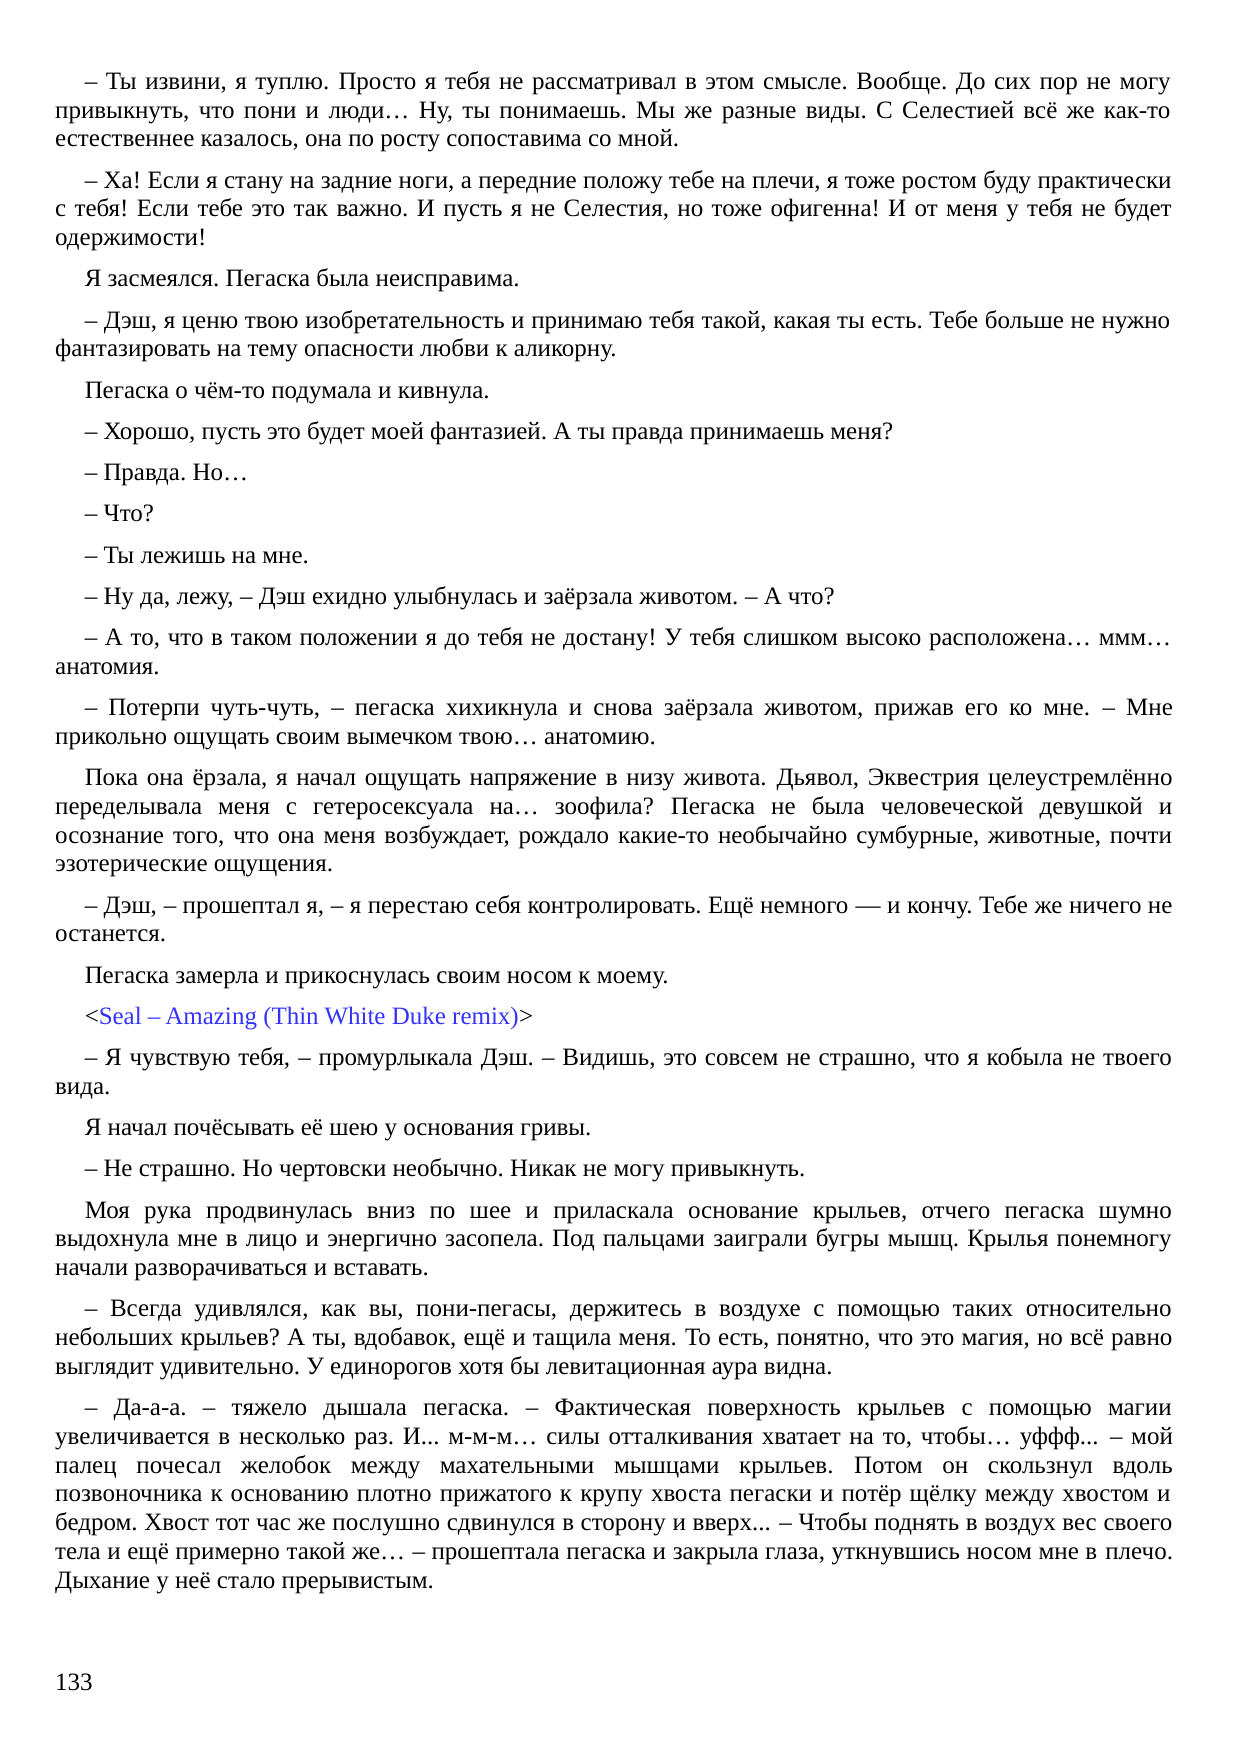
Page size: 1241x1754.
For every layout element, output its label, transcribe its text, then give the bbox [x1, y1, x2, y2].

text – Ну да, лежу, – Дэш ехидно улыбнулась и заёрзала животом. – А что? [55, 581, 1173, 610]
text Пока она ёрзала, я начал ощущать напряжение в низу живота. Дьявол, Эквестрия целеустремлённо переделывала меня с гетеросексуала на… зоофила? Пегаска не была человеческой девушкой и осознание того, что она меня возбуждает, рождало какие-то необычайно сумбурные, животные, почти эзотерические ощущения. [55, 762, 1173, 877]
text – Всегда удивлялся, как вы, пони-пегасы, держитесь в воздухе с помощью таких относительно небольших крыльев? А ты, вдобавок, ещё и тащила меня. То есть, понятно, что это магия, но всё равно выглядит удивительно. У единорогов хотя бы левитационная аура видна. [55, 1293, 1173, 1380]
text – Ха! Если я стану на задние ноги, а передние положу тебе на плечи, я тоже ростом буду практически с тебя! Если тебе это так важно. И пусть я не Селестия, но тоже офигенна! И от меня у тебя не будет одержимости! [55, 165, 1173, 251]
text – Потерпи чуть-чуть, – пегаска хихикнула и снова заёрзала животом, прижав его ко мне. – Мне прикольно ощущать своим вымечком твою… анатомию. [55, 692, 1173, 750]
text – Ты лежишь на мне. [55, 540, 1173, 568]
text – Я чувствую тебя, – промурлыкала Дэш. – Видишь, это совсем не страшно, что я кобыла не твоего вида. [55, 1042, 1173, 1100]
text – Ты извини, я туплю. Просто я тебя не рассматривал в этом смысле. Вообще. До сих пор не могу привыкнуть, что пони и люди… Ну, ты понимаешь. Мы же разные виды. С Селестией всё же как-то естественнее казалось, она по росту сопоставима со мной. [55, 66, 1173, 152]
text – Не страшно. Но чертовски необычно. Никак не могу привыкнуть. [55, 1153, 1173, 1182]
text Моя рука продвинулась вниз по шее и приласкала основание крыльев, отчего пегаска шумно выдохнула мне в лицо и энергично засопела. Под пальцами заиграли бугры мышц. Крылья понемногу начали разворачиваться и вставать. [55, 1195, 1173, 1281]
text – Правда. Но… [55, 457, 1173, 486]
text – А то, что в таком положении я до тебя не достану! У тебя слишком высоко расположена… ммм… анатомия. [55, 622, 1173, 680]
text Пегаска о чём-то подумала и кивнула. [55, 375, 1173, 403]
text – Дэш, – прошептал я, – я перестаю себя контролировать. Ещё немного — и кончу. Тебе же ничего не останется. [55, 890, 1173, 947]
text – Да-а-а. – тяжело дышала пегаска. – Фактическая поверхность крыльев с помощью магии увеличивается в несколько раз. И... м-м-м… силы отталкивания хватает на то, чтобы… уффф... – мой палец почесал желобок между махательными мышцами крыльев. Потом он скользнул вдоль позвоночника к основанию плотно прижатого к крупу хвоста пегаски и потёр щёлку между хвостом и бедром. Хвост тот час же послушно сдвинулся в сторону и вверх... – Чтобы поднять в воздух вес своего тела и ещё примерно такой же… – прошептала пегаска и закрыла глаза, уткнувшись носом мне в плечо. Дыхание у неё стало прерывистым. [55, 1392, 1173, 1593]
text Я засмеялся. Пегаска была неисправима. [55, 263, 1173, 292]
text <Seal – Amazing (Thin White Duke remix)> [55, 1001, 1173, 1030]
text – Хорошо, пусть это будет моей фантазией. А ты правда принимаешь меня? [55, 416, 1173, 445]
text Я начал почёсывать её шею у основания гривы. [55, 1112, 1173, 1141]
text Пегаска замерла и прикоснулась своим носом к моему. [55, 960, 1173, 988]
text – Дэш, я ценю твою изобретательность и принимаю тебя такой, какая ты есть. Тебе больше не нужно фантазировать на тему опасности любви к аликорну. [55, 305, 1173, 362]
text – Что? [55, 498, 1173, 527]
